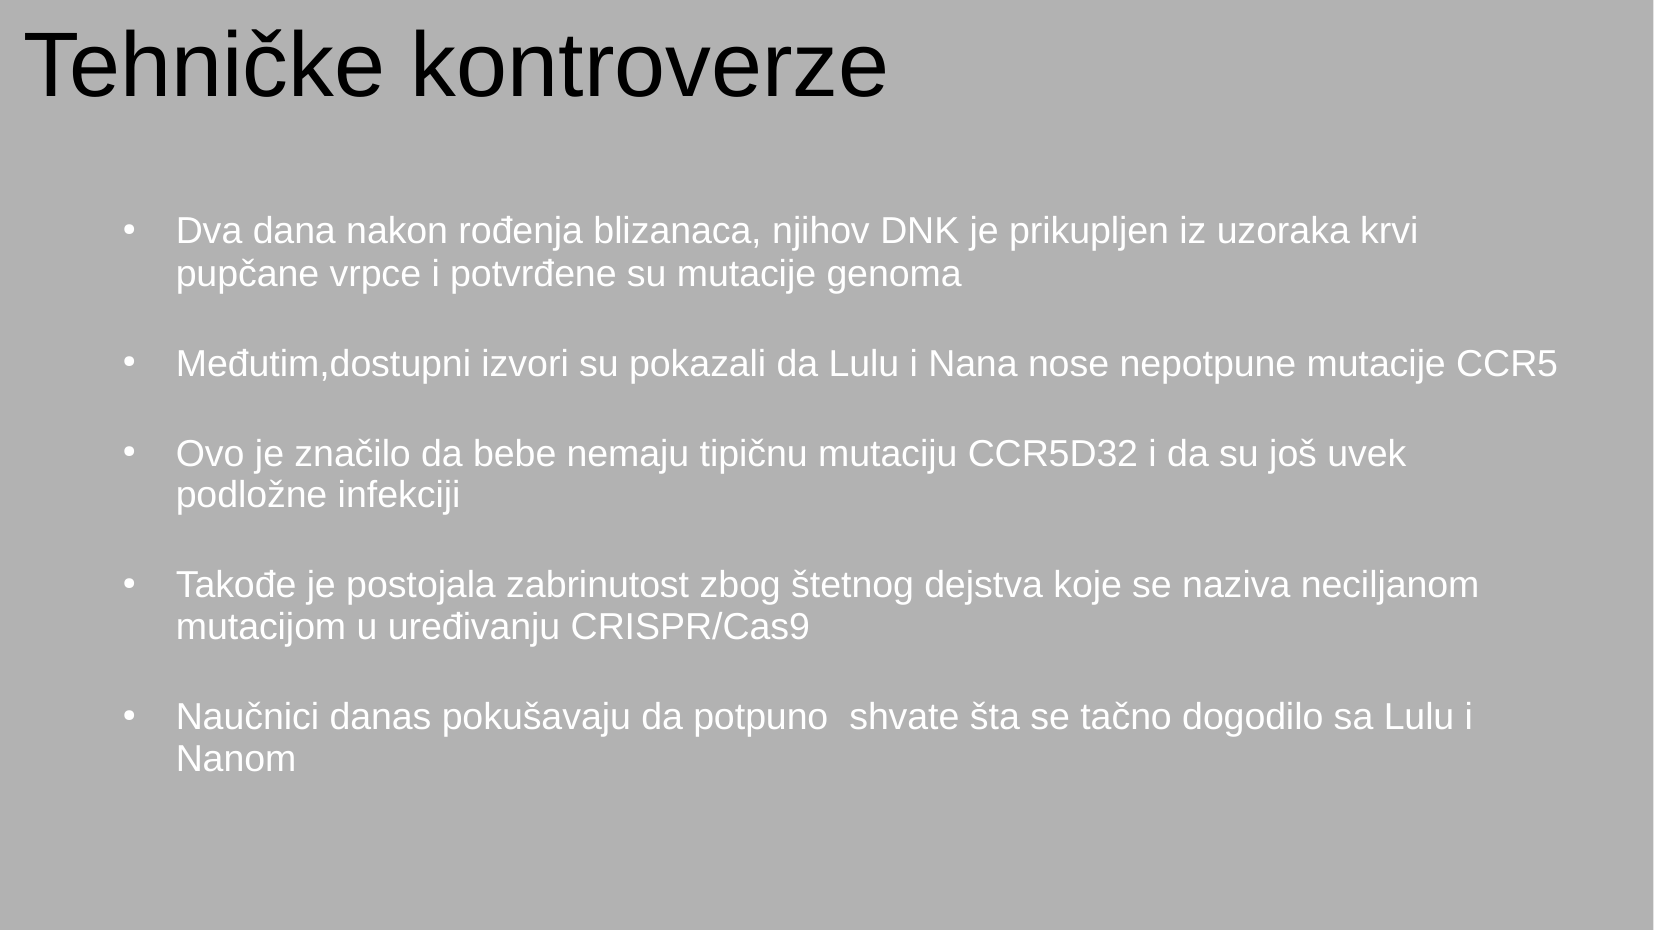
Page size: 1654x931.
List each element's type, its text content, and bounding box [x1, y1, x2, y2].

list Dva dana nakon rođenja blizanaca, njihov DNK je prikupljen iz uzoraka krvi pupčane vrpce i potvrđene su mutacije genoma Međutim,dostupni izvori su pokazali da Lulu i Nana nose nepotpune mutacije CCR5 Ovo je značilo da bebe nemaju tipičnu mutaciju CCR5D32 i da su još uvek podložne infekciji Takođe je postojala zabrinutost zbog štetnog dejstva koje se naziva neciljanom mutacijom u uređivanju CRISPR/Cas9 Naučnici danas pokušavaju da potpuno shvate šta se tačno dogodilo sa Lulu i Nanom [105, 210, 1561, 796]
title Tehničke kontroverze [23, 11, 1589, 119]
